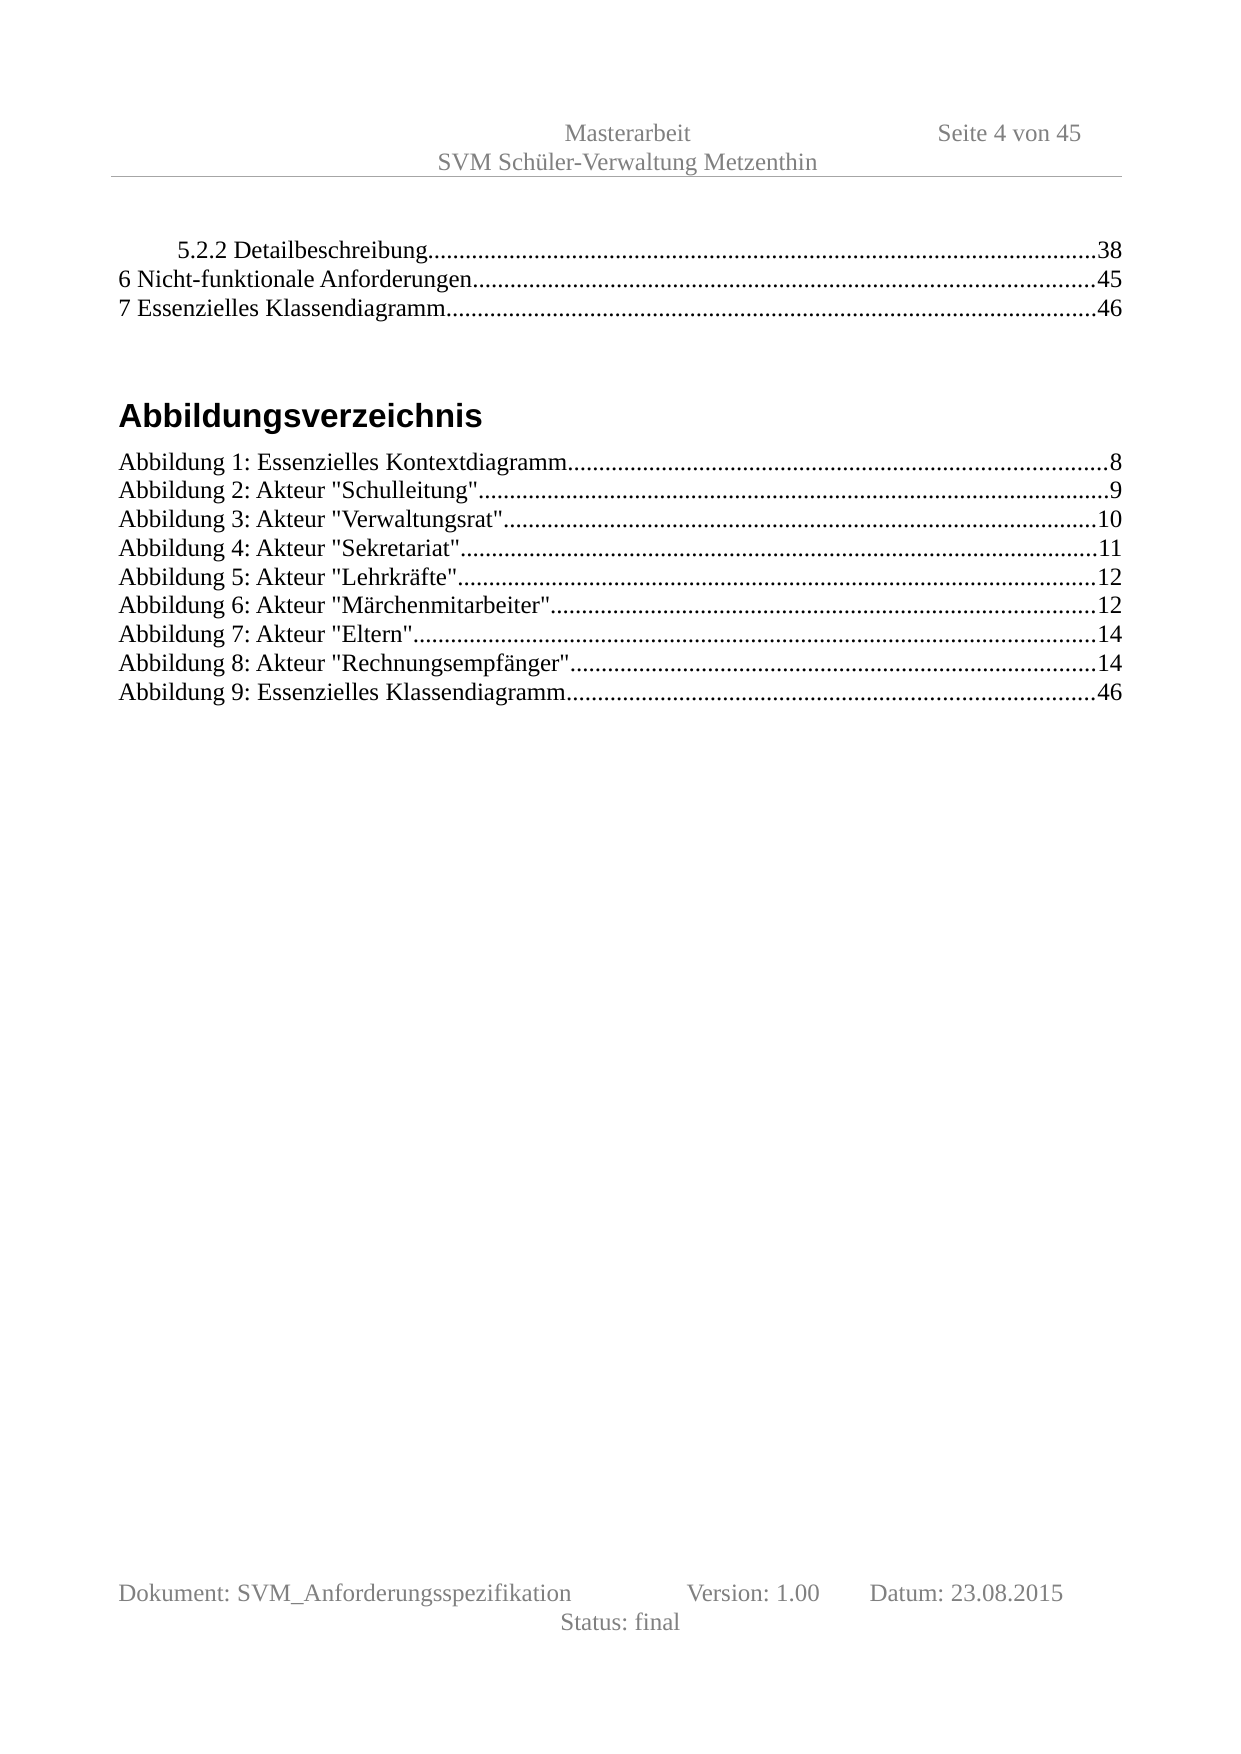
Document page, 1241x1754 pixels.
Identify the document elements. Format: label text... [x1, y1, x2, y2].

text 7 Essenzielles Klassendiagramm 46 [118, 293, 1122, 322]
text 6 Nicht-funktionale Anforderungen 45 [118, 264, 1122, 293]
text Abbildung 4: Akteur "Sekretariat" 11 [118, 533, 1122, 562]
text Abbildung 1: Essenzielles Kontextdiagramm 8 [118, 447, 1122, 475]
text Abbildung 8: Akteur "Rechnungsempfänger" 14 [118, 648, 1122, 677]
text Abbildung 6: Akteur "Märchenmitarbeiter" 12 [118, 590, 1122, 619]
text Abbildung 5: Akteur "Lehrkräfte" 12 [118, 562, 1122, 590]
subtitle Abbildungsverzeichnis [118, 396, 1122, 434]
text Abbildung 2: Akteur "Schulleitung" 9 [118, 475, 1122, 504]
text Abbildung 3: Akteur "Verwaltungsrat" 10 [118, 504, 1122, 533]
text Abbildung 7: Akteur "Eltern" 14 [118, 619, 1122, 648]
text 5.2.2 Detailbeschreibung 38 [177, 235, 1122, 264]
text Abbildung 9: Essenzielles Klassendiagramm 46 [118, 677, 1122, 705]
